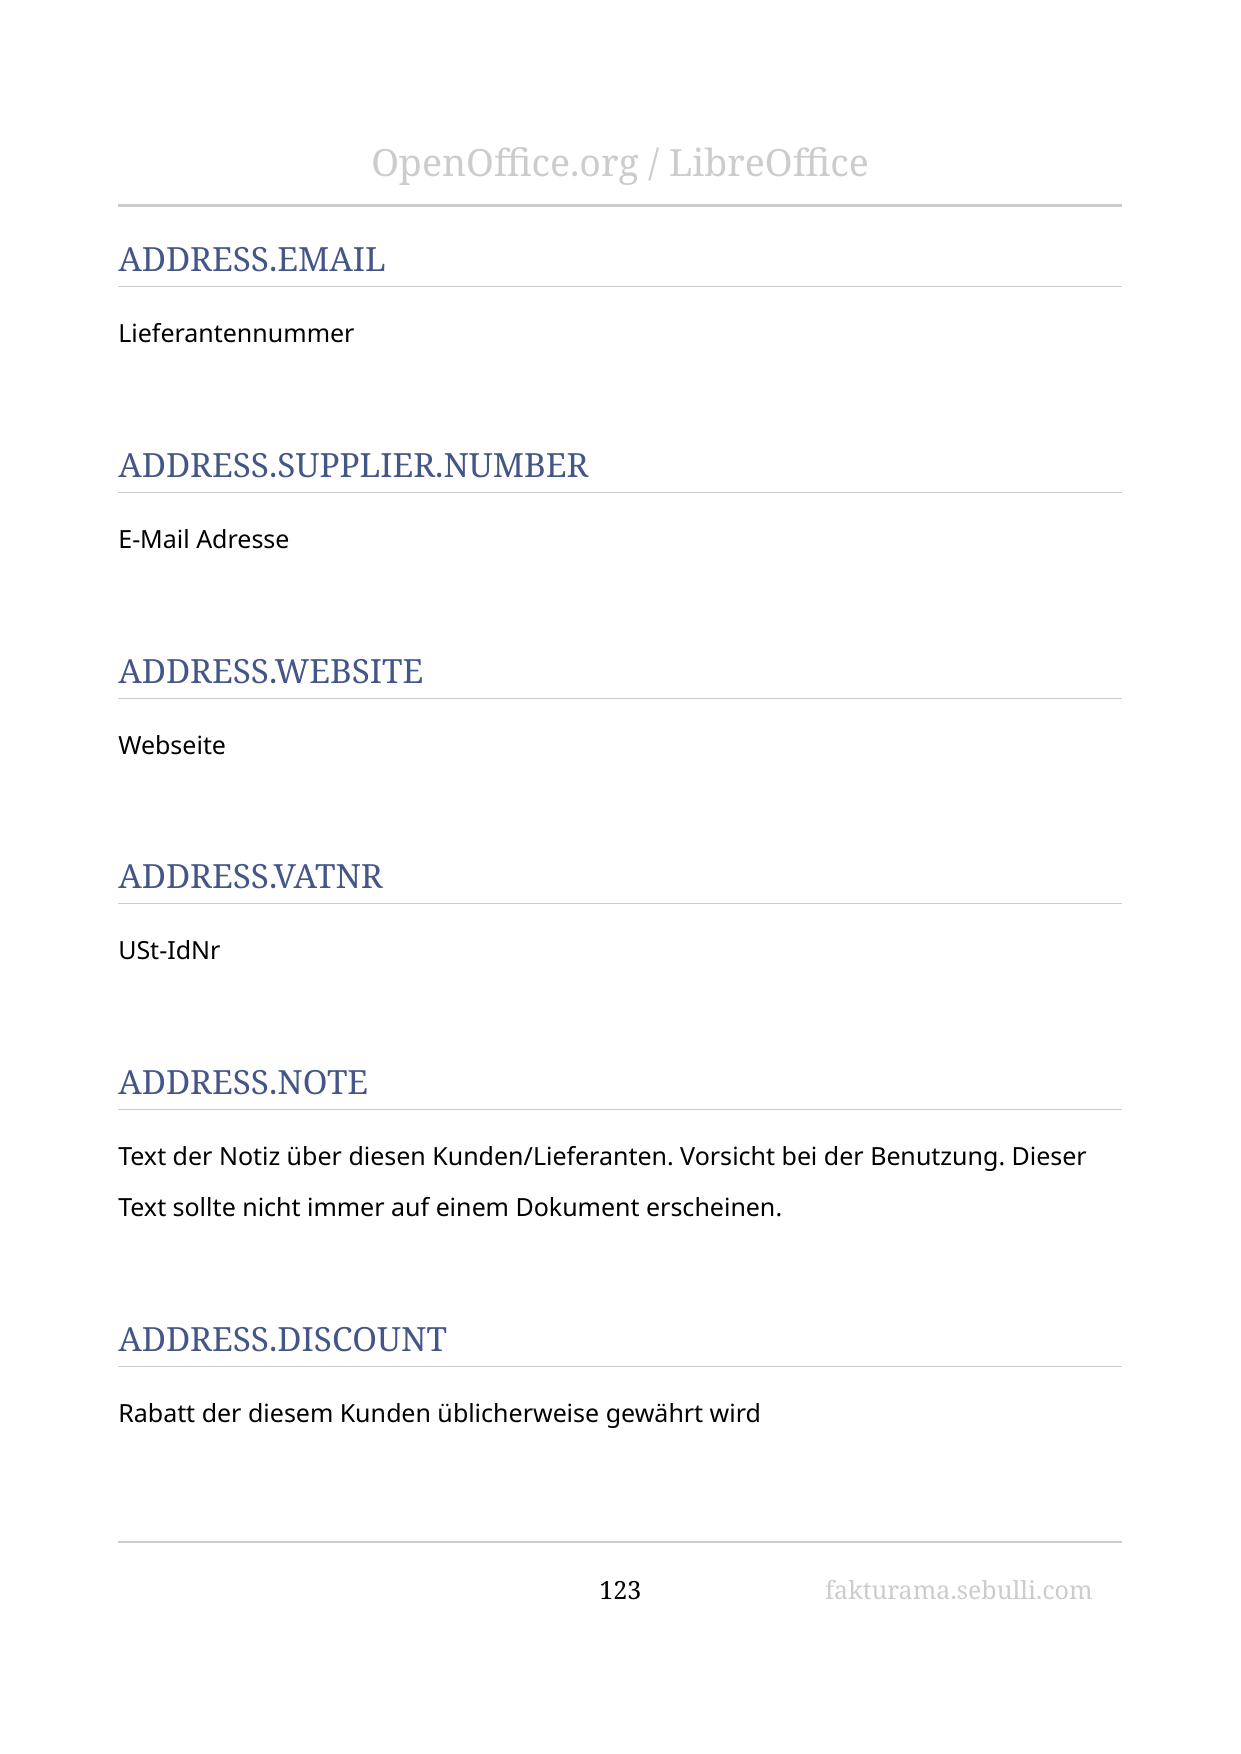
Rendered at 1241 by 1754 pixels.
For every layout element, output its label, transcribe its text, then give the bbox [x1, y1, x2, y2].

text Webseite [118, 727, 1122, 761]
subtitle ADDRESS.NOTE [118, 1059, 1122, 1109]
subtitle ADDRESS.WEBSITE [118, 648, 1122, 698]
text USt-IdNr [118, 933, 1122, 967]
text Lieferantennummer [118, 316, 1122, 350]
subtitle ADDRESS.EMAIL [118, 236, 1122, 286]
text E-Mail Adresse [118, 522, 1122, 556]
subtitle ADDRESS.VATNR [118, 853, 1122, 903]
text Text der Notiz über diesen Kunden/Lieferanten. Vorsicht bei der Benutzung. Dieser Text sollte nicht immer auf einem Dokument erscheinen. [118, 1139, 1122, 1224]
subtitle ADDRESS.DISCOUNT [118, 1316, 1122, 1366]
text Rabatt der diesem Kunden üblicherweise gewährt wird [118, 1396, 1122, 1429]
subtitle ADDRESS.SUPPLIER.NUMBER [118, 442, 1122, 492]
